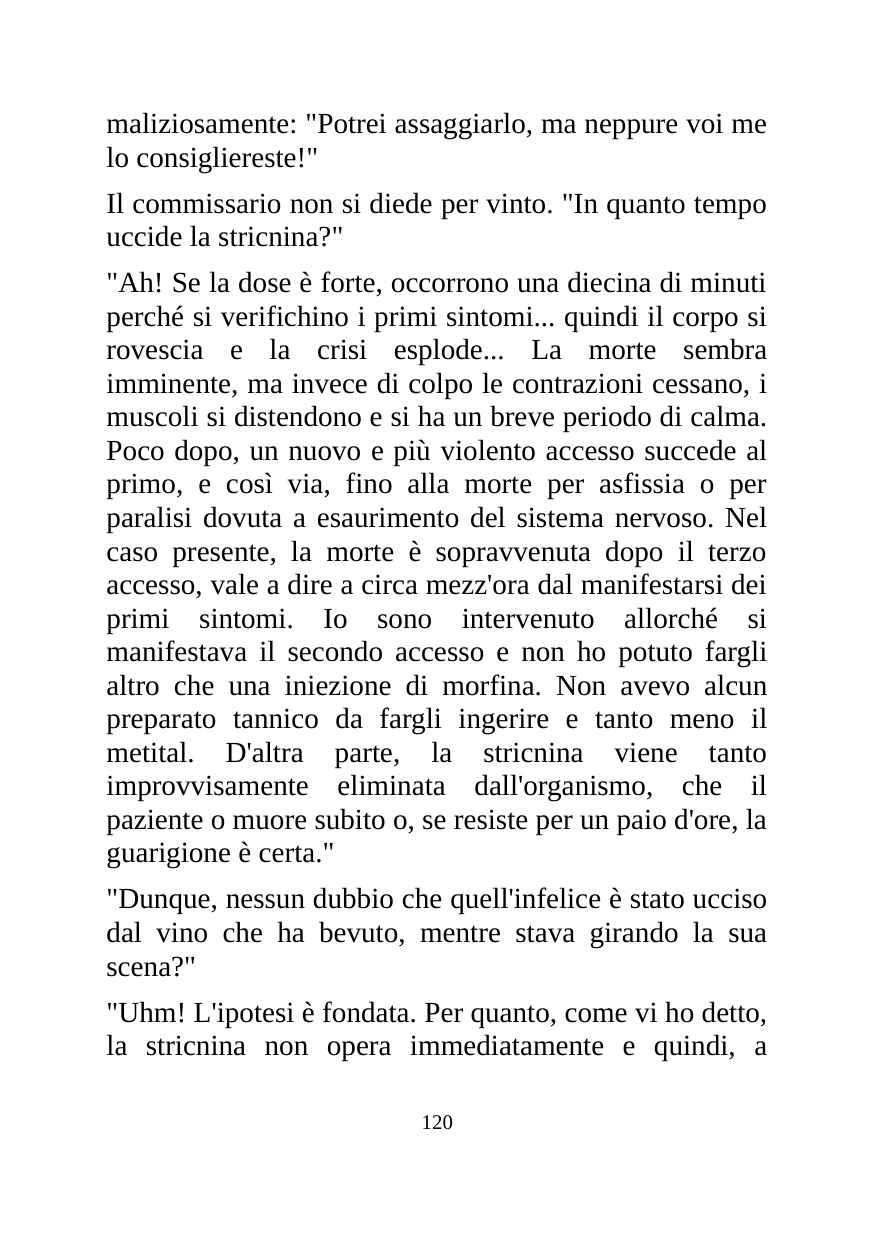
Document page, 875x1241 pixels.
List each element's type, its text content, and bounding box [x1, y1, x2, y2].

text "Uhm! L'ipotesi è fondata. Per quanto, come vi ho detto, la stricnina non opera immediatamente e quindi, a [106, 995, 768, 1062]
text maliziosamente: "Potrei assaggiarlo, ma neppure voi me lo consigliereste!" [106, 106, 768, 173]
text Il commissario non si diede per vinto. "In quanto tempo uccide la stricnina?" [106, 186, 768, 253]
text "Ah! Se la dose è forte, occorrono una diecina di minuti perché si verifichino i primi sintomi... quindi il corpo si rovescia e la crisi esplode... La morte sembra imminente, ma invece di colpo le contrazioni cessano, i muscoli si distendono e si ha un breve periodo di calma. Poco dopo, un nuovo e più violento accesso succede al primo, e così via, fino alla morte per asfissia o per paralisi dovuta a esaurimento del sistema nervoso. Nel caso presente, la morte è sopravvenuta dopo il terzo accesso, vale a dire a circa mezz'ora dal manifestarsi dei primi sintomi. Io sono intervenuto allorché si manifestava il secondo accesso e non ho potuto fargli altro che una iniezione di morfina. Non avevo alcun preparato tannico da fargli ingerire e tanto meno il metital. D'altra parte, la stricnina viene tanto improvvisamente eliminata dall'organismo, che il paziente o muore subito o, se resiste per un paio d'ore, la guarigione è certa." [106, 265, 768, 869]
text "Dunque, nessun dubbio che quell'infelice è stato ucciso dal vino che ha bevuto, mentre stava girando la sua scena?" [106, 882, 768, 982]
